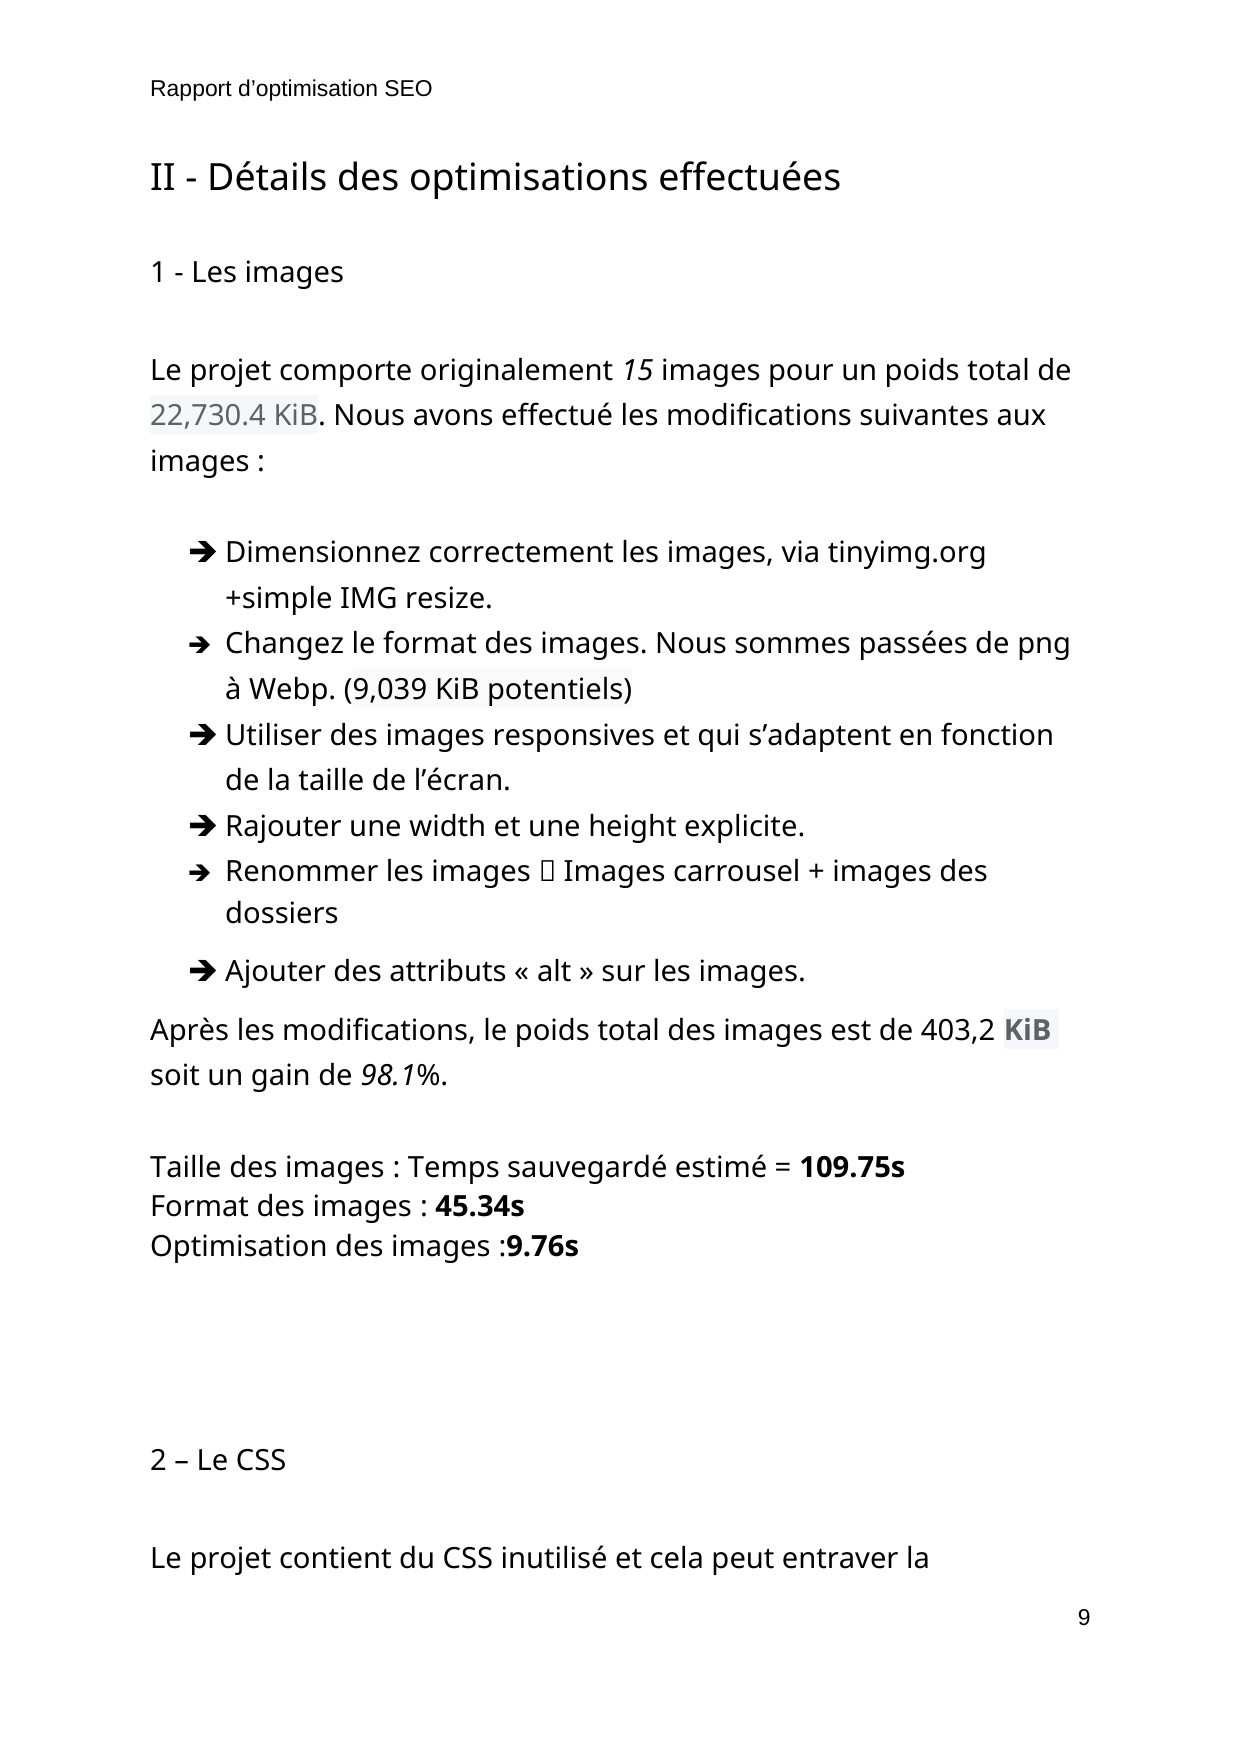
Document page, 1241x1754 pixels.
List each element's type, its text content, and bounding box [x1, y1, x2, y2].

text Taille des images : Temps sauvegardé estimé = 109.75s [150, 1146, 1090, 1186]
text Format des images : 45.34s [150, 1186, 1090, 1225]
text Le projet contient du CSS inutilisé et cela peut entraver la [150, 1537, 1090, 1577]
subtitle 2 – Le CSS [150, 1439, 1090, 1479]
subtitle 1 - Les images [150, 251, 1090, 291]
list Changez le format des images. Nous sommes passées de png à Webp. (9,039 KiB potentiels) [187, 623, 1090, 708]
subtitle II - Détails des optimisations effectuées [150, 150, 1090, 201]
list Utiliser des images responsives et qui s’adaptent en fonction de la taille de l’écran. [187, 714, 1090, 799]
list Ajouter des attributs « alt » sur les images. [187, 951, 1090, 990]
text Le projet comporte originalement 15 images pour un poids total de 22,730.4 KiB. Nous avons effectué les modifications suivantes aux images : [150, 349, 1090, 480]
list Rajouter une width et une height explicite. [187, 805, 1090, 845]
list Renommer les images  Images carrousel + images des dossiers [187, 851, 1090, 932]
text Après les modifications, le poids total des images est de 403,2 KiB soit un gain de 98.1%. [150, 1009, 1090, 1094]
list Dimensionnez correctement les images, via tinyimg.org +simple IMG resize. [187, 531, 1090, 617]
text Optimisation des images :9.76s [150, 1225, 1090, 1265]
